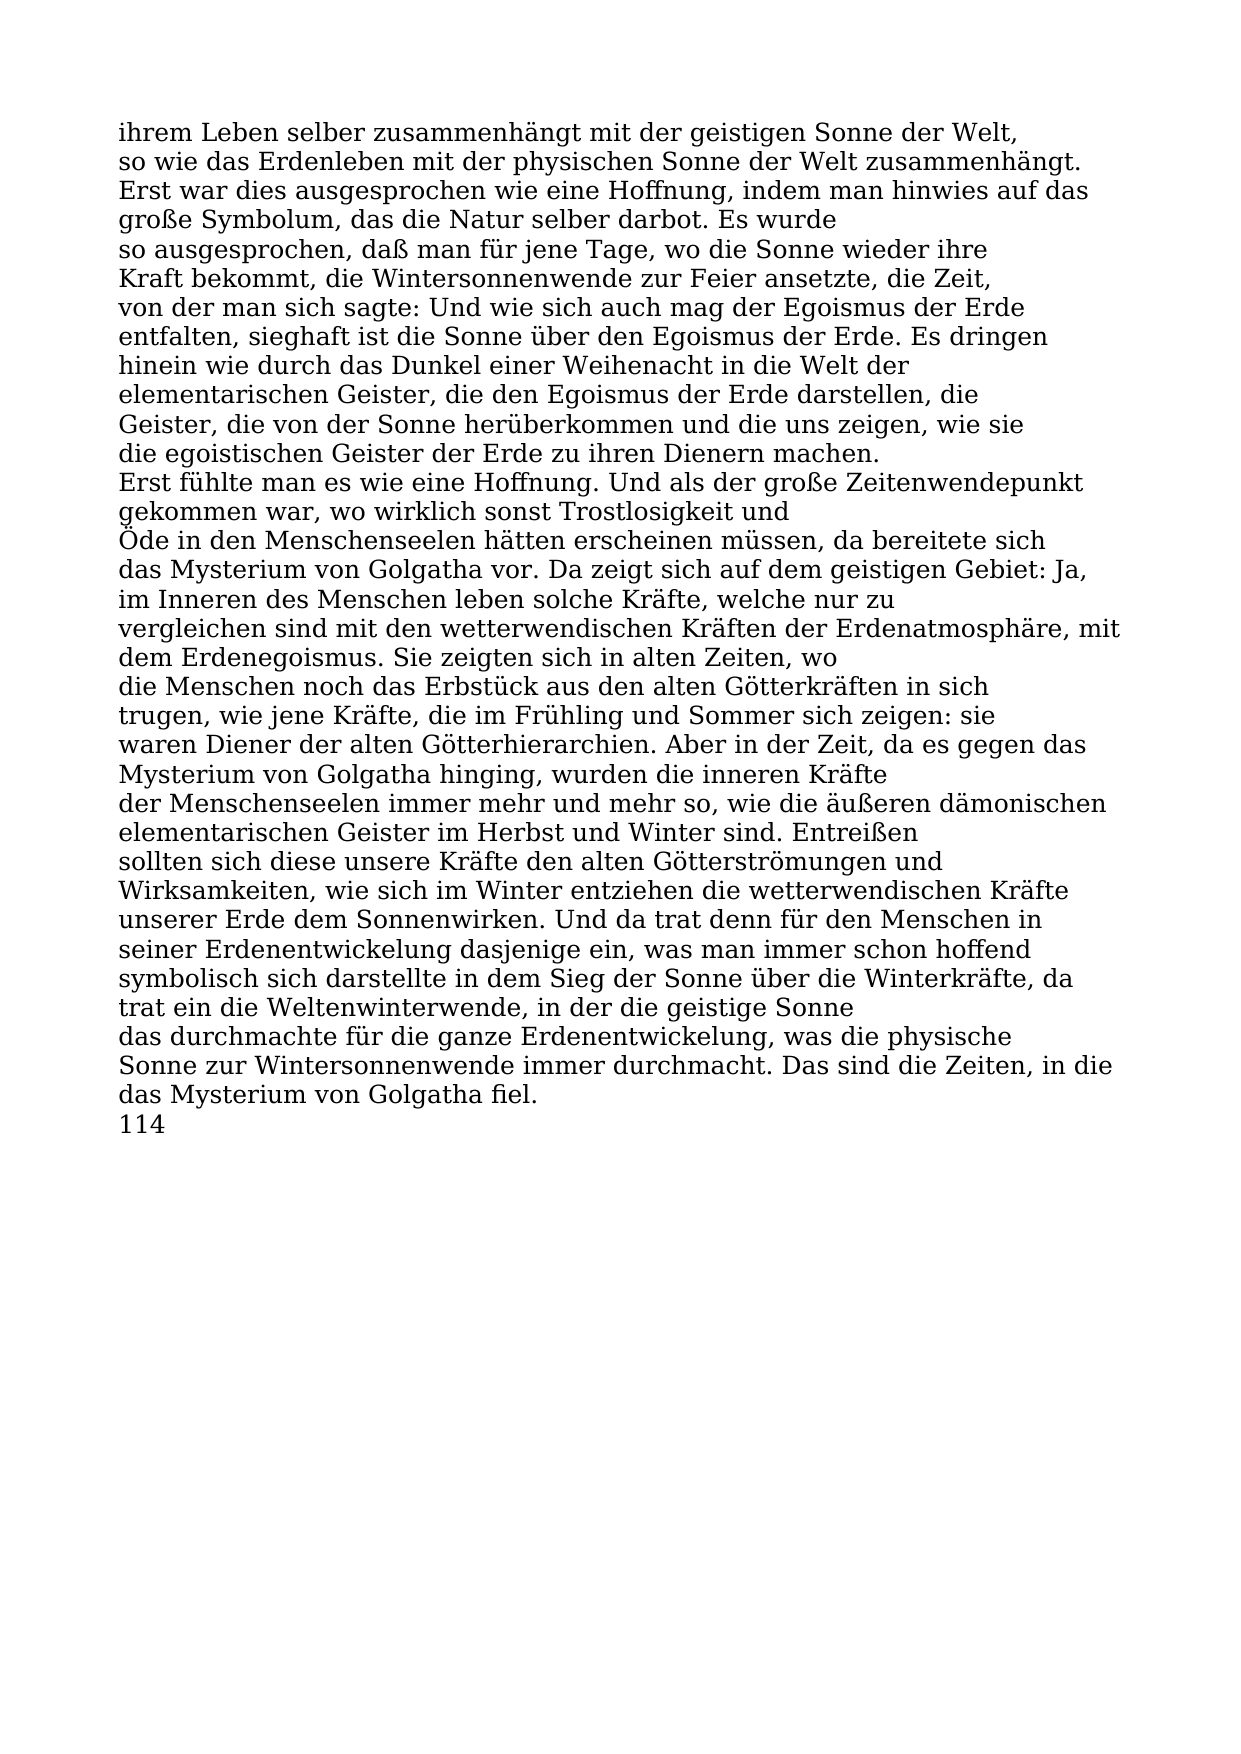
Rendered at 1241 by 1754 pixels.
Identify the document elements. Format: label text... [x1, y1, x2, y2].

text trugen, wie jene Kräfte, die im Frühling und Sommer sich zeigen: sie [118, 701, 1122, 731]
text waren Diener der alten Götterhierarchien. Aber in der Zeit, da es gegen das Mysterium von Golgatha hinging, wurden die inneren Kräfte [118, 731, 1122, 789]
text Geister, die von der Sonne herüberkommen und die uns zeigen, wie sie [118, 410, 1122, 439]
text Erst war dies ausgesprochen wie eine Hoffnung, indem man hinwies auf das große Symbolum, das die Natur selber darbot. Es wurde [118, 176, 1122, 235]
text Kraft bekommt, die Wintersonnenwende zur Feier ansetzte, die Zeit, [118, 264, 1122, 293]
text entfalten, sieghaft ist die Sonne über den Egoismus der Erde. Es dringen hinein wie durch das Dunkel einer Weihenacht in die Welt der [118, 322, 1122, 381]
text sollten sich diese unsere Kräfte den alten Götterströmungen und Wirksamkeiten, wie sich im Winter entziehen die wetterwendischen Kräfte [118, 847, 1122, 906]
text das Mysterium von Golgatha vor. Da zeigt sich auf dem geistigen Gebiet: Ja, im Inneren des Menschen leben solche Kräfte, welche nur zu [118, 556, 1122, 614]
text so wie das Erdenleben mit der physischen Sonne der Welt zusammenhängt. [118, 147, 1122, 176]
text so ausgesprochen, daß man für jene Tage, wo die Sonne wieder ihre [118, 235, 1122, 264]
text von der man sich sagte: Und wie sich auch mag der Egoismus der Erde [118, 293, 1122, 322]
text Erst fühlte man es wie eine Hoffnung. Und als der große Zeitenwendepunkt gekommen war, wo wirklich sonst Trostlosigkeit und [118, 468, 1122, 526]
text die Menschen noch das Erbstück aus den alten Götterkräften in sich [118, 672, 1122, 701]
text unserer Erde dem Sonnenwirken. Und da trat denn für den Menschen in [118, 906, 1122, 935]
text Sonne zur Wintersonnenwende immer durchmacht. Das sind die Zeiten, in die das Mysterium von Golgatha fiel. [118, 1051, 1122, 1110]
text das durchmachte für die ganze Erdenentwickelung, was die physische [118, 1022, 1122, 1051]
text Öde in den Menschenseelen hätten erscheinen müssen, da bereitete sich [118, 526, 1122, 556]
text 114 [118, 1110, 1122, 1139]
text die egoistischen Geister der Erde zu ihren Dienern machen. [118, 439, 1122, 468]
text elementarischen Geister, die den Egoismus der Erde darstellen, die [118, 381, 1122, 410]
text seiner Erdenentwickelung dasjenige ein, was man immer schon hoffend symbolisch sich darstellte in dem Sieg der Sonne über die Winterkräfte, da trat ein die Weltenwinterwende, in der die geistige Sonne [118, 935, 1122, 1022]
text ihrem Leben selber zusammenhängt mit der geistigen Sonne der Welt, [118, 118, 1122, 147]
text vergleichen sind mit den wetterwendischen Kräften der Erdenatmosphäre, mit dem Erdenegoismus. Sie zeigten sich in alten Zeiten, wo [118, 614, 1122, 672]
text der Menschenseelen immer mehr und mehr so, wie die äußeren dämonischen elementarischen Geister im Herbst und Winter sind. Entreißen [118, 789, 1122, 847]
